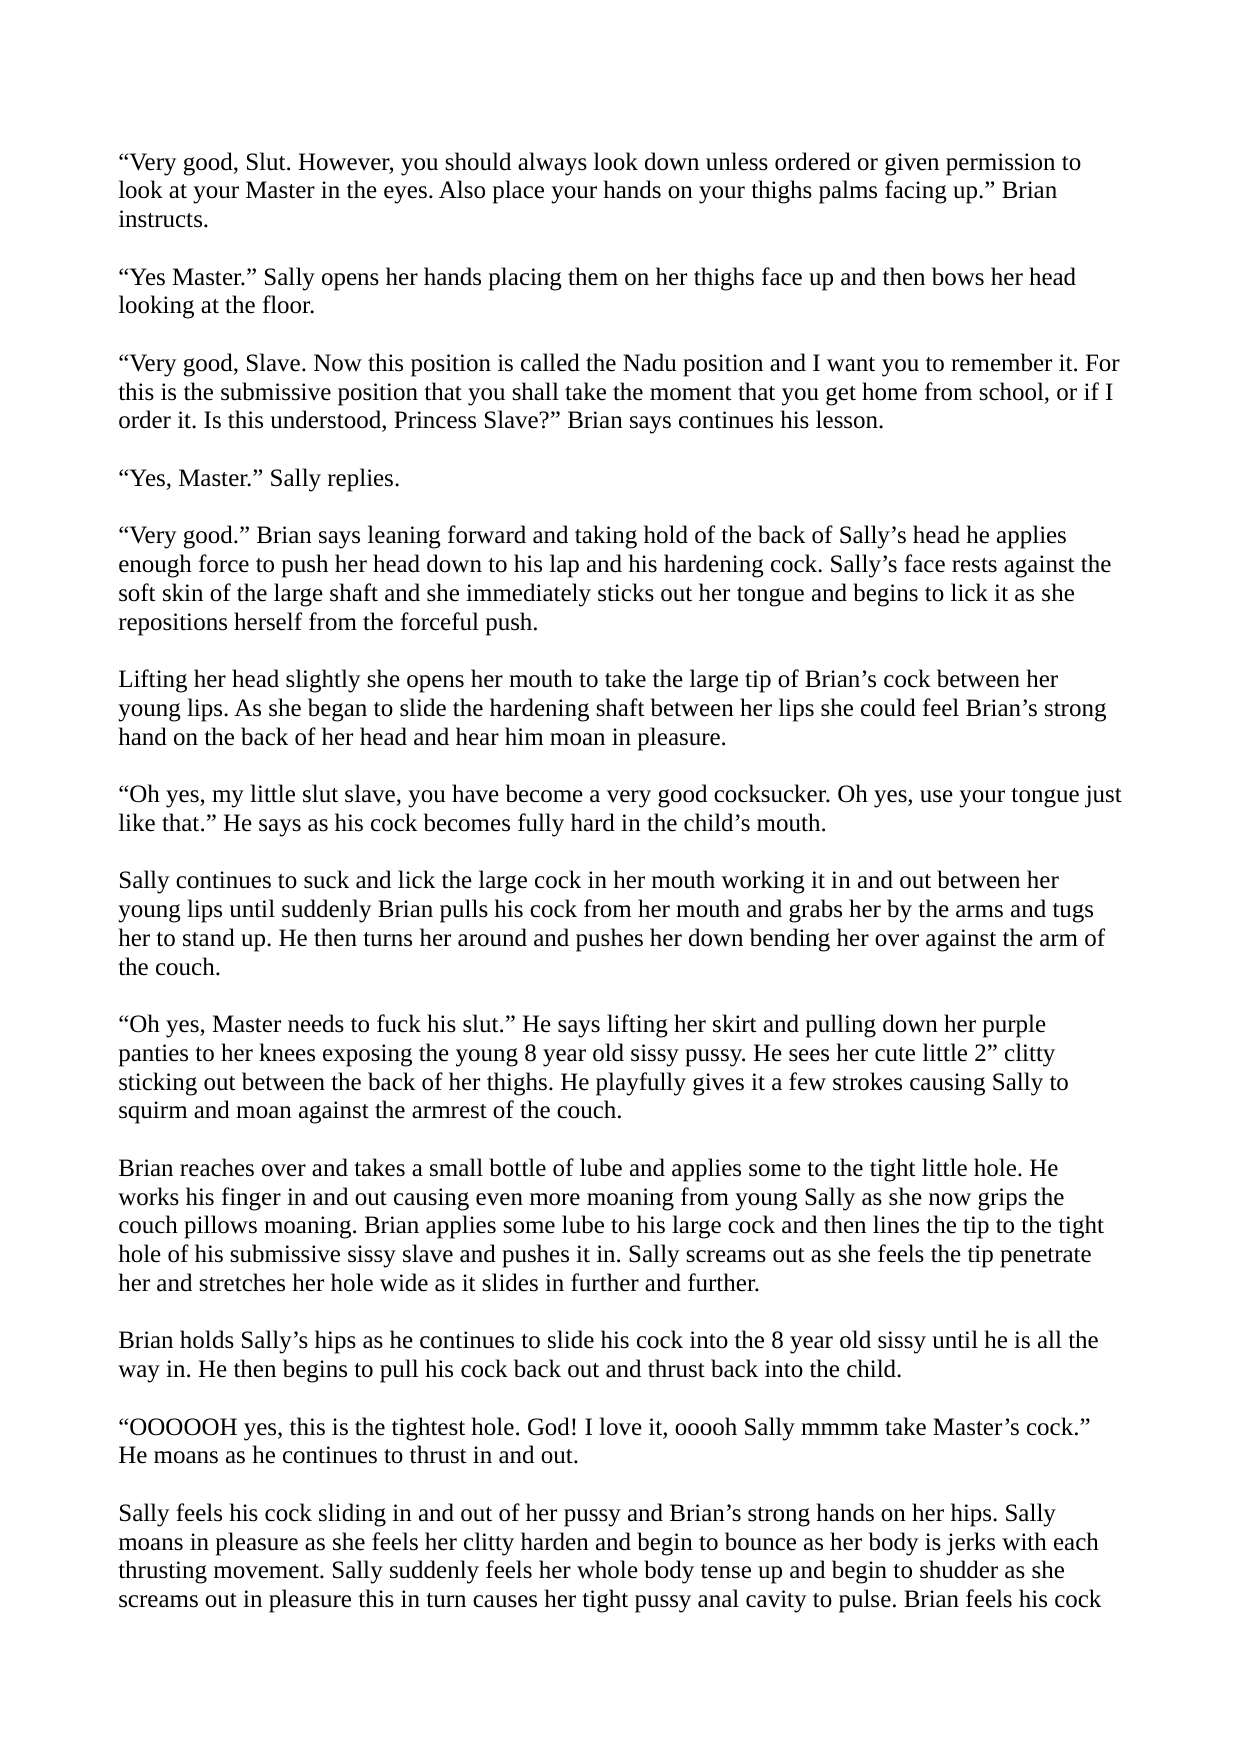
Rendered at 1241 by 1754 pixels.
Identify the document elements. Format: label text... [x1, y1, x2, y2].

text Brian holds Sally’s hips as he continues to slide his cock into the 8 year old sissy until he is all the way in. He then begins to pull his cock back out and thrust back into the child. [118, 1326, 1122, 1383]
text Sally feels his cock sliding in and out of her pussy and Brian’s strong hands on her hips. Sally moans in pleasure as she feels her clitty harden and begin to bounce as her body is jerks with each thrusting movement. Sally suddenly feels her whole body tense up and begin to shudder as she screams out in pleasure this in turn causes her tight pussy anal cavity to pulse. Brian feels his cock [118, 1498, 1122, 1613]
text “Oh yes, my little slut slave, you have become a very good cocksucker. Oh yes, use your tongue just like that.” He says as his cock becomes fully hard in the child’s mouth. [118, 779, 1122, 837]
text Lifting her head slightly she opens her mouth to take the large tip of Brian’s cock between her young lips. As she began to slide the hardening shaft between her lips she could feel Brian’s strong hand on the back of her head and hear him moan in pleasure. [118, 664, 1122, 751]
text “OOOOOH yes, this is the tightest hole. God! I love it, ooooh Sally mmmm take Master’s cock.” He moans as he continues to thrust in and out. [118, 1412, 1122, 1469]
text “Yes Master.” Sally opens her hands placing them on her thighs face up and then bows her head looking at the floor. [118, 262, 1122, 319]
text Sally continues to suck and lick the large cock in her mouth working it in and out between her young lips until suddenly Brian pulls his cock from her mouth and grabs her by the arms and tugs her to stand up. He then turns her around and pushes her down bending her over against the arm of the couch. [118, 866, 1122, 981]
text “Yes, Master.” Sally replies. [118, 463, 1122, 492]
text Brian reaches over and takes a small bottle of lube and applies some to the tight little hole. He works his finger in and out causing even more moaning from young Sally as she now grips the couch pillows moaning. Brian applies some lube to his large cock and then lines the tip to the tight hole of his submissive sissy slave and pushes it in. Sally screams out as she feels the tip penetrate her and stretches her hole wide as it slides in further and further. [118, 1153, 1122, 1297]
text “Oh yes, Master needs to fuck his slut.” He says lifting her skirt and pulling down her purple panties to her knees exposing the young 8 year old sissy pussy. He sees her cute little 2” clitty sticking out between the back of her thighs. He playfully gives it a few strokes causing Sally to squirm and moan against the armrest of the couch. [118, 1009, 1122, 1124]
text “Very good, Slut. However, you should always look down unless ordered or given permission to look at your Master in the eyes. Also place your hands on your thighs palms facing up.” Brian instructs. [118, 147, 1122, 233]
text “Very good, Slave. Now this position is called the Nadu position and I want you to remember it. For this is the submissive position that you shall take the moment that you get home from school, or if I order it. Is this understood, Princess Slave?” Brian says continues his lesson. [118, 348, 1122, 434]
text “Very good.” Brian says leaning forward and taking hold of the back of Sally’s head he applies enough force to push her head down to his lap and his hardening cock. Sally’s face rests against the soft skin of the large shaft and she immediately sticks out her tongue and begins to lick it as she repositions herself from the forceful push. [118, 521, 1122, 636]
